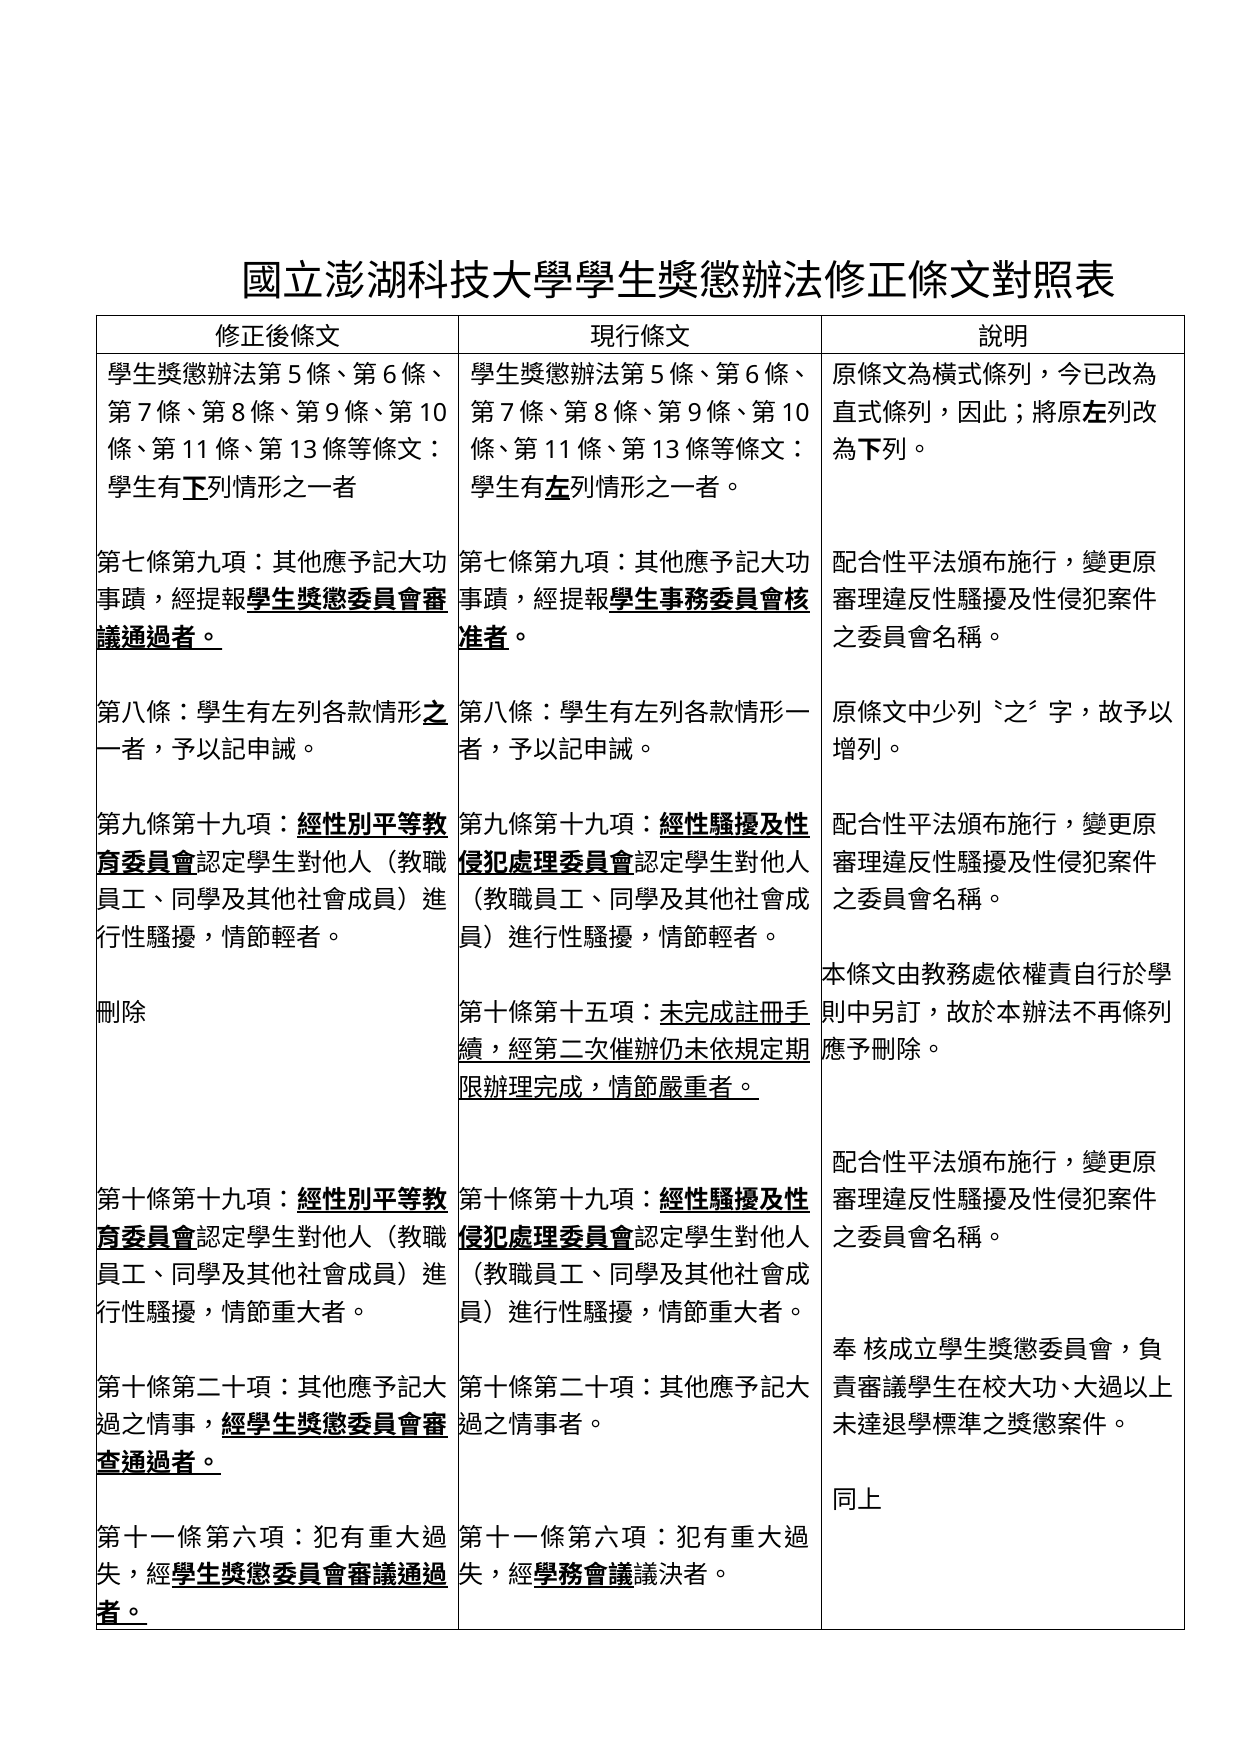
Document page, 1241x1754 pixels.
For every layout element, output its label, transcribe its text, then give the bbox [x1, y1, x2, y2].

table_header 修正後條文 [97, 316, 458, 353]
table_cell 學生獎懲辦法第5條、第6條、第7條、第8條、第9條、第10條、第11條、第13條等條文：學生有下列情形之一者 第七條第九項：其他應予記大功事蹟，經提報學生獎懲委員會審議通過者。 第八條：學生有左列各款情形之一者，予以記申誡。 第九條第十九項：經性別平等教育委員會認定學生對他人（教職員工、同學及其他社會成員）進行性騷擾，情節輕者。 刪除 第十條第十九項：經性別平等教育委員會認定學生對他人（教職員工、同學及其他社會成員）進行性騷擾，情節重大者。 第十條第二十項：其他應予記大過之情事，經學生獎懲委員會審查通過者。 第十一條第六項：犯有重大過失，經學生獎懲委員會審議通過者。 [97, 354, 458, 1629]
table_cell 學生獎懲辦法第5條、第6條、第7條、第8條、第9條、第10條、第11條、第13條等條文：學生有左列情形之一者。 第七條第九項：其他應予記大功事蹟，經提報學生事務委員會核准者。 第八條：學生有左列各款情形一者，予以記申誡。 第九條第十九項：經性騷擾及性侵犯處理委員會認定學生對他人（教職員工、同學及其他社會成員）進行性騷擾，情節輕者。 第十條第十五項：未完成註冊手續，經第二次催辦仍未依規定期限辦理完成，情節嚴重者。 第十條第十九項：經性騷擾及性侵犯處理委員會認定學生對他人（教職員工、同學及其他社會成員）進行性騷擾，情節重大者。 第十條第二十項：其他應予記大過之情事者。 第十一條第六項：犯有重大過失，經學務會議議決者。 [459, 354, 821, 1629]
table_header 說明 [822, 316, 1184, 353]
table_header 現行條文 [459, 316, 821, 353]
table_cell 原條文為橫式條列，今已改為直式條列，因此；將原左列改為下列。 配合性平法頒布施行，變更原審理違反性騷擾及性侵犯案件之委員會名稱。 原條文中少列〝之〞字，故予以增列。 配合性平法頒布施行，變更原審理違反性騷擾及性侵犯案件之委員會名稱。 本條文由教務處依權責自行於學則中另訂，故於本辦法不再條列應予刪除。 配合性平法頒布施行，變更原審理違反性騷擾及性侵犯案件之委員會名稱。 奉 核成立學生獎懲委員會，負責審議學生在校大功、大過以上未達退學標準之獎懲案件。 同上 [822, 354, 1184, 1629]
text 國立澎湖科技大學學生獎懲辦法修正條文對照表 [59, 239, 1181, 314]
